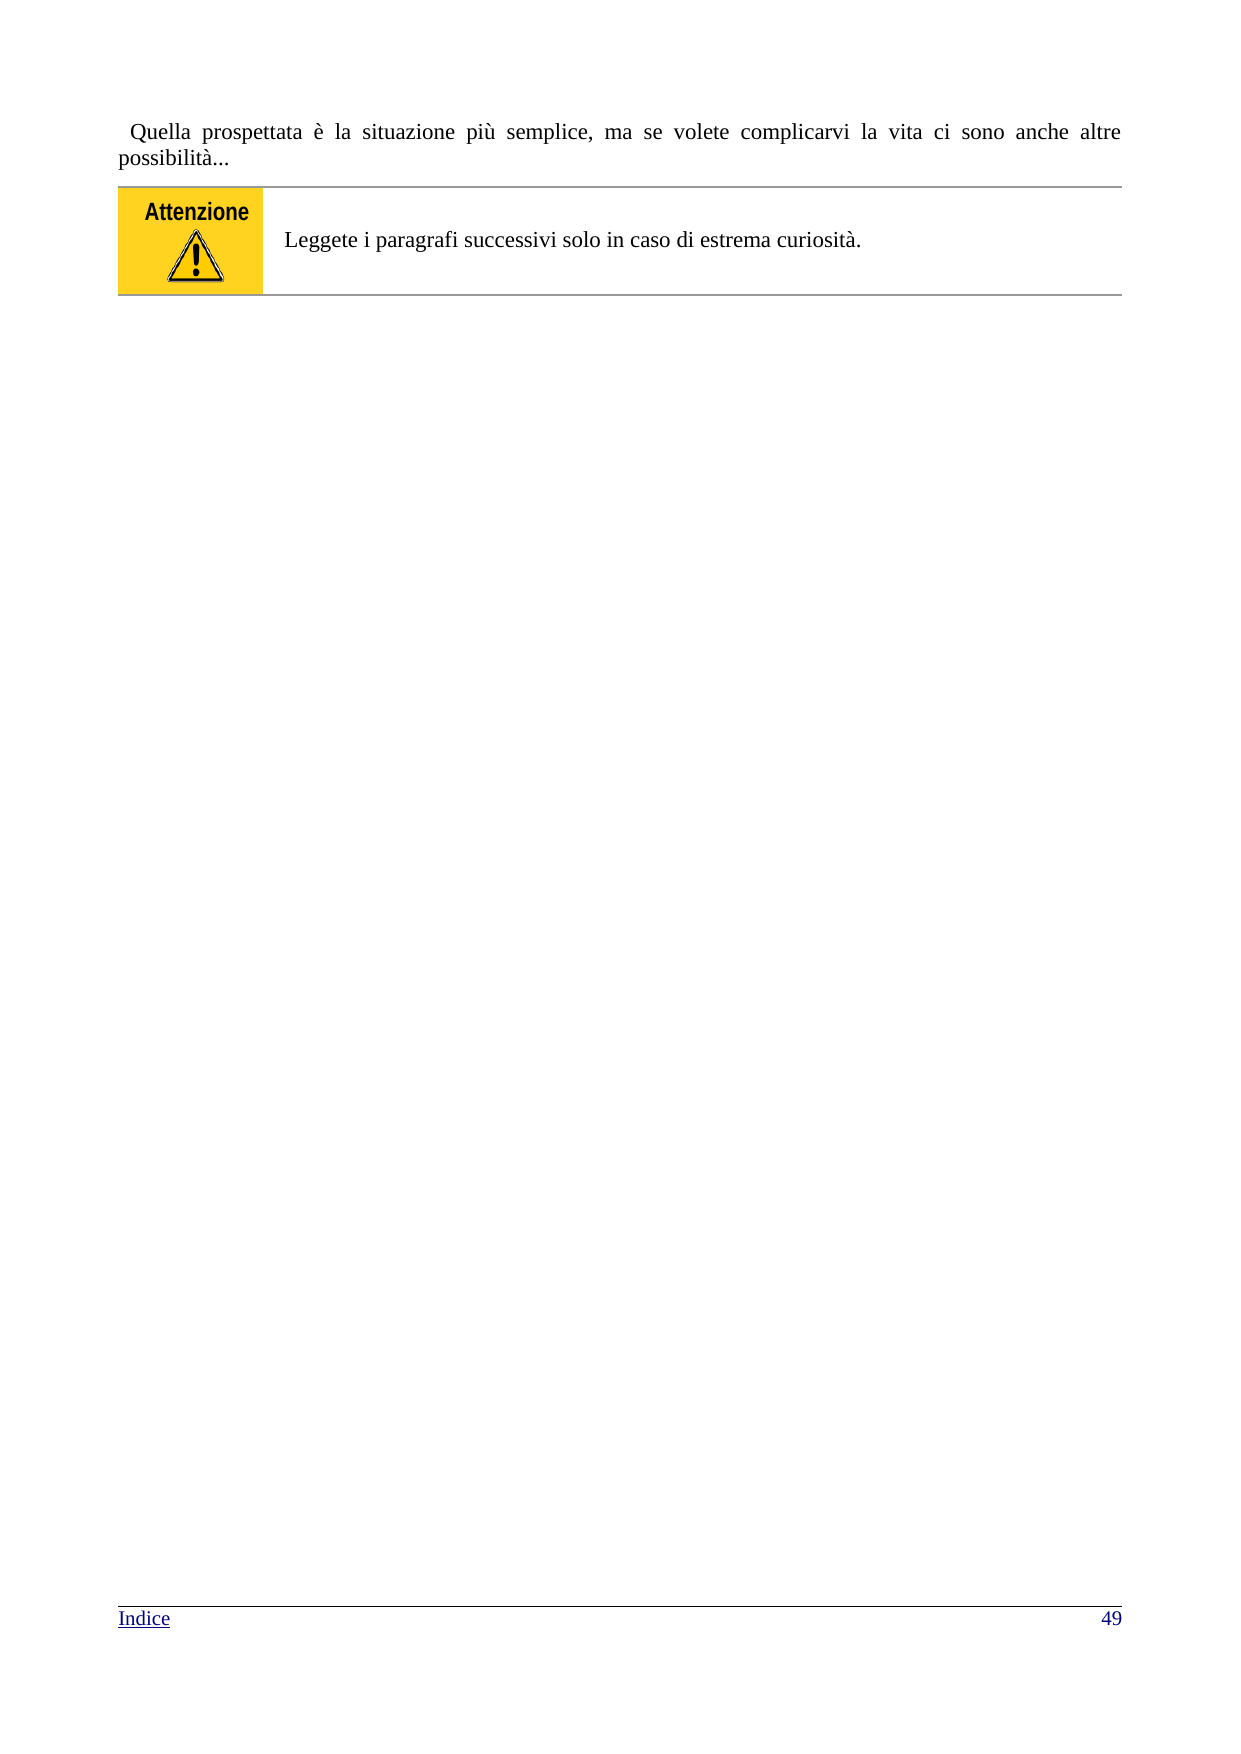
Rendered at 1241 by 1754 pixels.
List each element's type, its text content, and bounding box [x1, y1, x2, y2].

table_header Attenzione [118, 188, 263, 294]
text Quella prospettata è la situazione più semplice, ma se volete complicarvi la vita ci sono anche altre possibilità... [118, 118, 1122, 171]
picture [163, 225, 228, 286]
table_header Leggete i paragrafi successivi solo in caso di estrema curiosità. [264, 188, 1122, 294]
